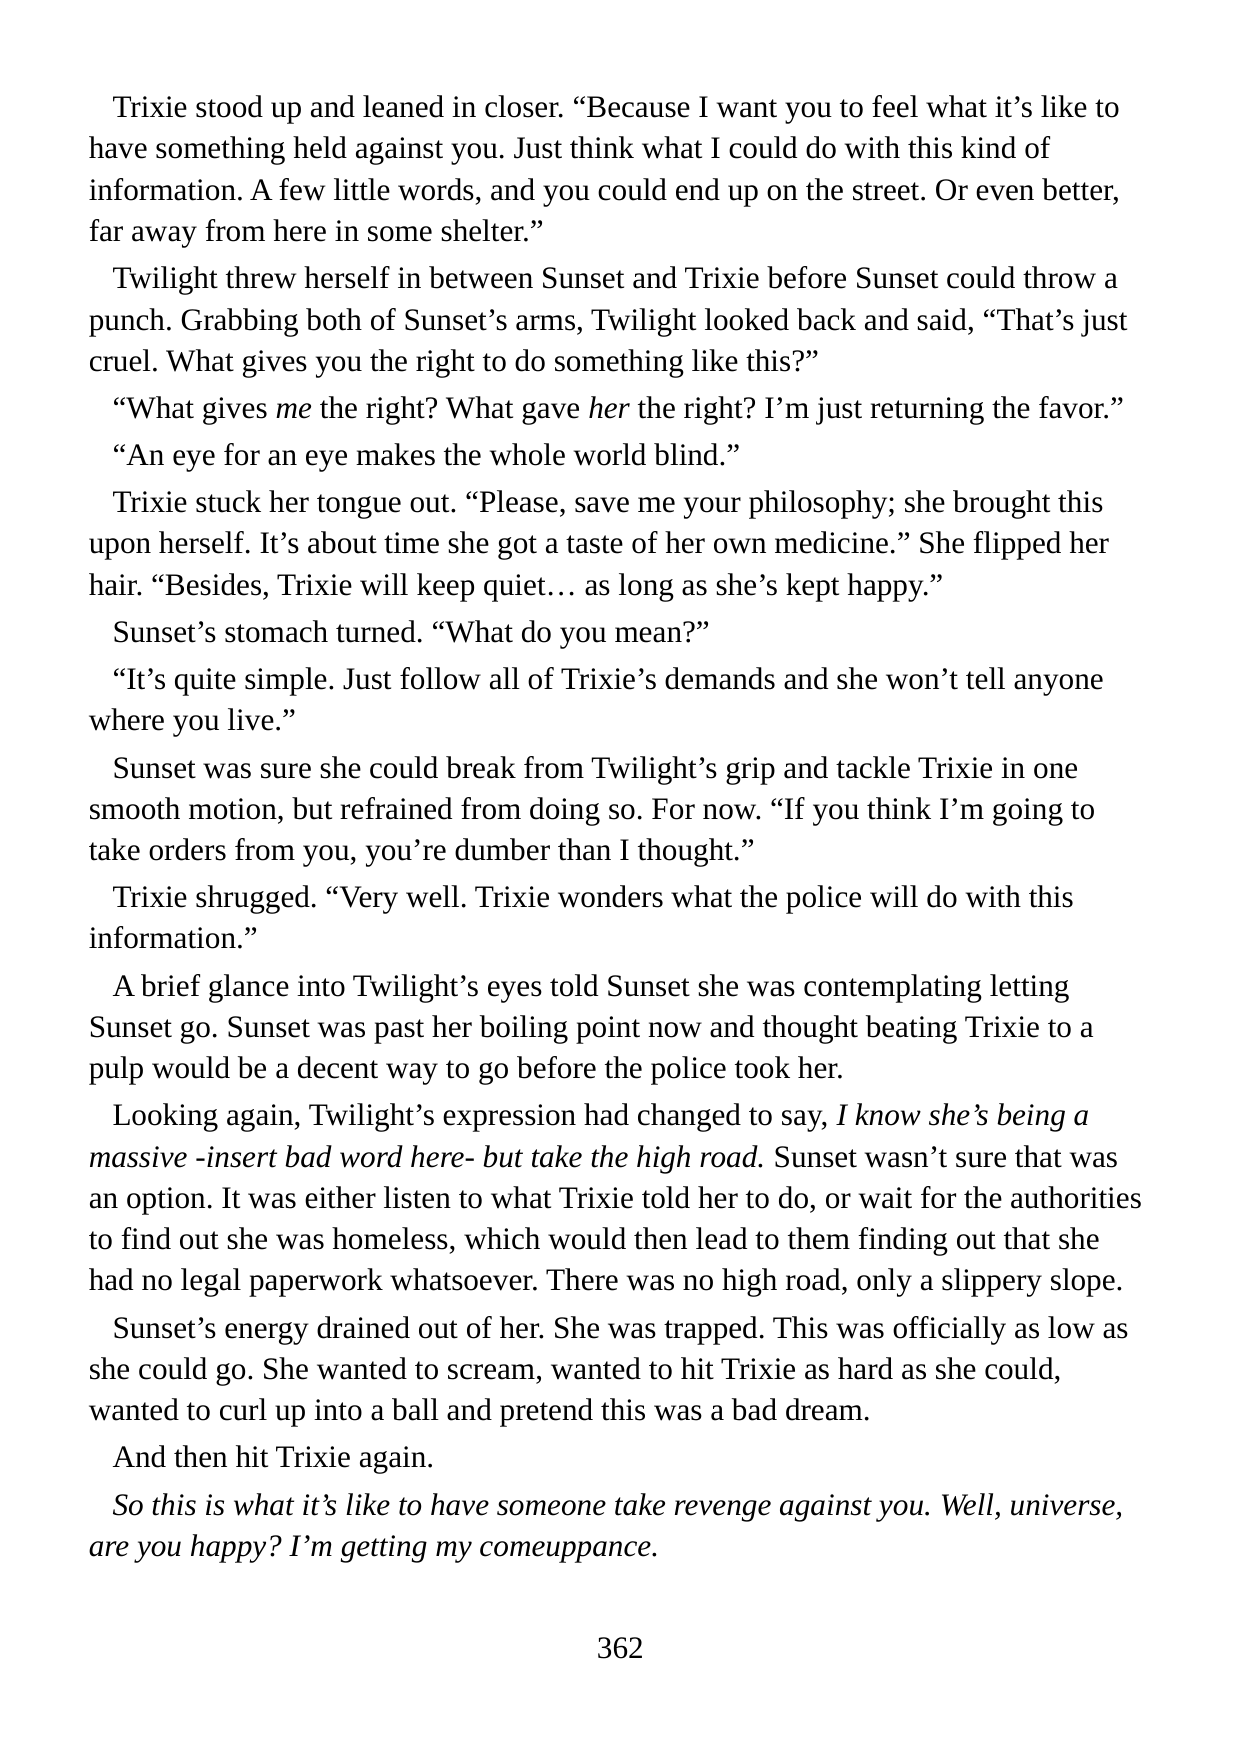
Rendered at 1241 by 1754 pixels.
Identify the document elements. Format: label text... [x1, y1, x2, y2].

text So this is what it’s like to have someone take revenge against you. Well, universe, are you happy? I’m getting my comeuppance. [88, 1486, 1152, 1563]
text Sunset’s energy drained out of her. She was trapped. This was officially as low as she could go. She wanted to scream, wanted to hit Trixie as hard as she could, wanted to curl up into a ball and pretend this was a bad dream. [88, 1309, 1152, 1427]
text Trixie shrugged. “Very well. Trixie wonders what the police will do with this information.” [88, 878, 1152, 956]
text Twilight threw herself in between Sunset and Trixie before Sunset could throw a punch. Grabbing both of Sunset’s arms, Twilight looked back and said, “That’s just cruel. What gives you the right to do something like this?” [88, 259, 1152, 378]
text And then hit Trixie again. [88, 1438, 1152, 1474]
text A brief glance into Twilight’s eyes told Sunset she was contemplating letting Sunset go. Sunset was past her boiling point now and thought beating Trixie to a pulp would be a decent way to go before the police took her. [88, 967, 1152, 1085]
text “It’s quite simple. Just follow all of Trixie’s demands and she won’t tell anyone where you live.” [88, 660, 1152, 738]
text “What gives me the right? What gave her the right? I’m just returning the favor.” [88, 389, 1152, 425]
text “An eye for an eye makes the whole world blind.” [88, 436, 1152, 472]
text Sunset’s stomach turned. “What do you mean?” [88, 613, 1152, 649]
text Trixie stood up and leaned in closer. “Because I want you to feel what it’s like to have something held against you. Just think what I could do with this kind of information. A few little words, and you could end up on the street. Or even better, far away from here in some shelter.” [88, 88, 1152, 248]
text Looking again, Twilight’s expression had changed to say, I know she’s being a massive -insert bad word here- but take the high road. Sunset wasn’t sure that was an option. It was either listen to what Trixie told her to do, or wait for the authorities to find out she was homeless, which would then lead to them finding out that she had no legal paperwork whatsoever. There was no high road, only a slippery slope. [88, 1097, 1152, 1298]
text Sunset was sure she could break from Twilight’s grip and tackle Trixie in one smooth motion, but refrained from doing so. For now. “If you think I’m going to take orders from you, you’re dumber than I thought.” [88, 749, 1152, 867]
text Trixie stuck her tongue out. “Please, save me your philosophy; she brought this upon herself. It’s about time she got a taste of her own medicine.” She flipped her hair. “Besides, Trixie will keep quiet… as long as she’s kept happy.” [88, 483, 1152, 602]
